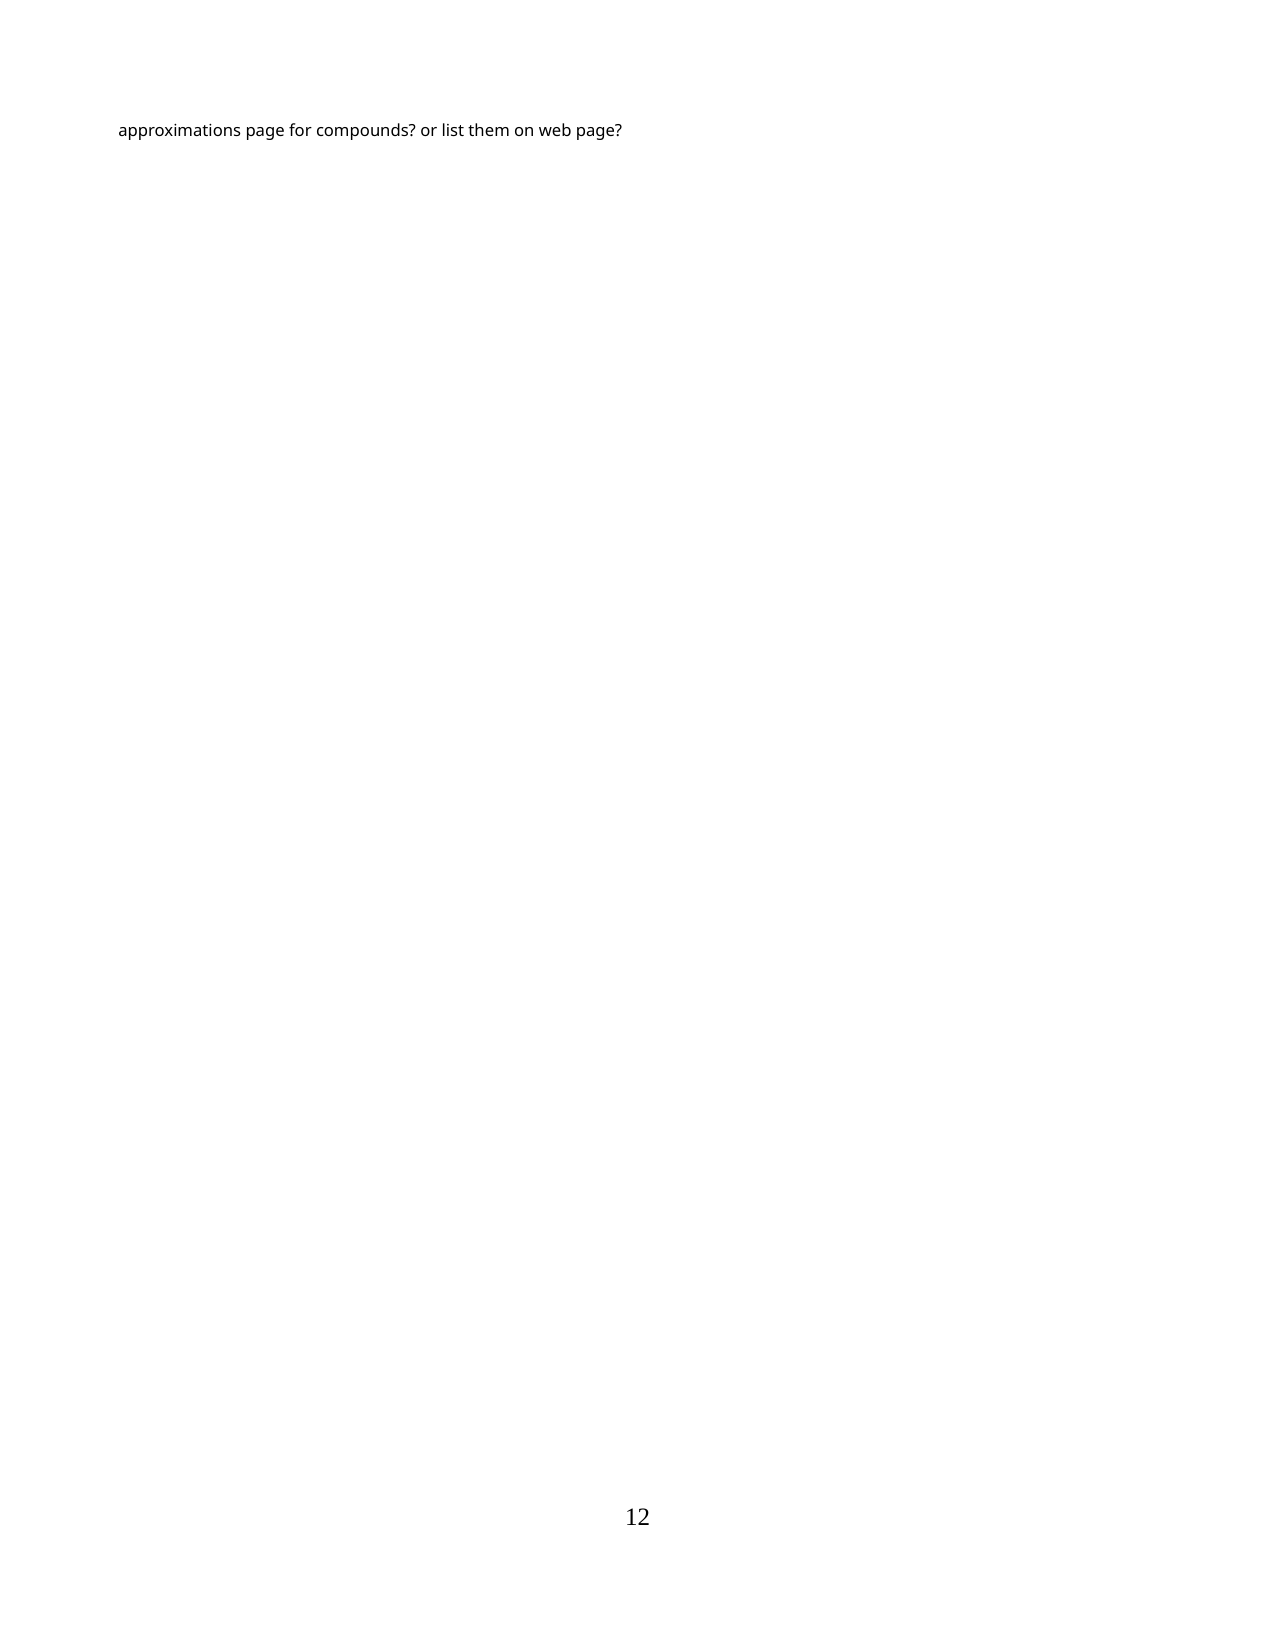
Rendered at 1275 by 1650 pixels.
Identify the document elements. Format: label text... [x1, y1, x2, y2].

text approximations page for compounds? or list them on web page? [118, 118, 1157, 141]
